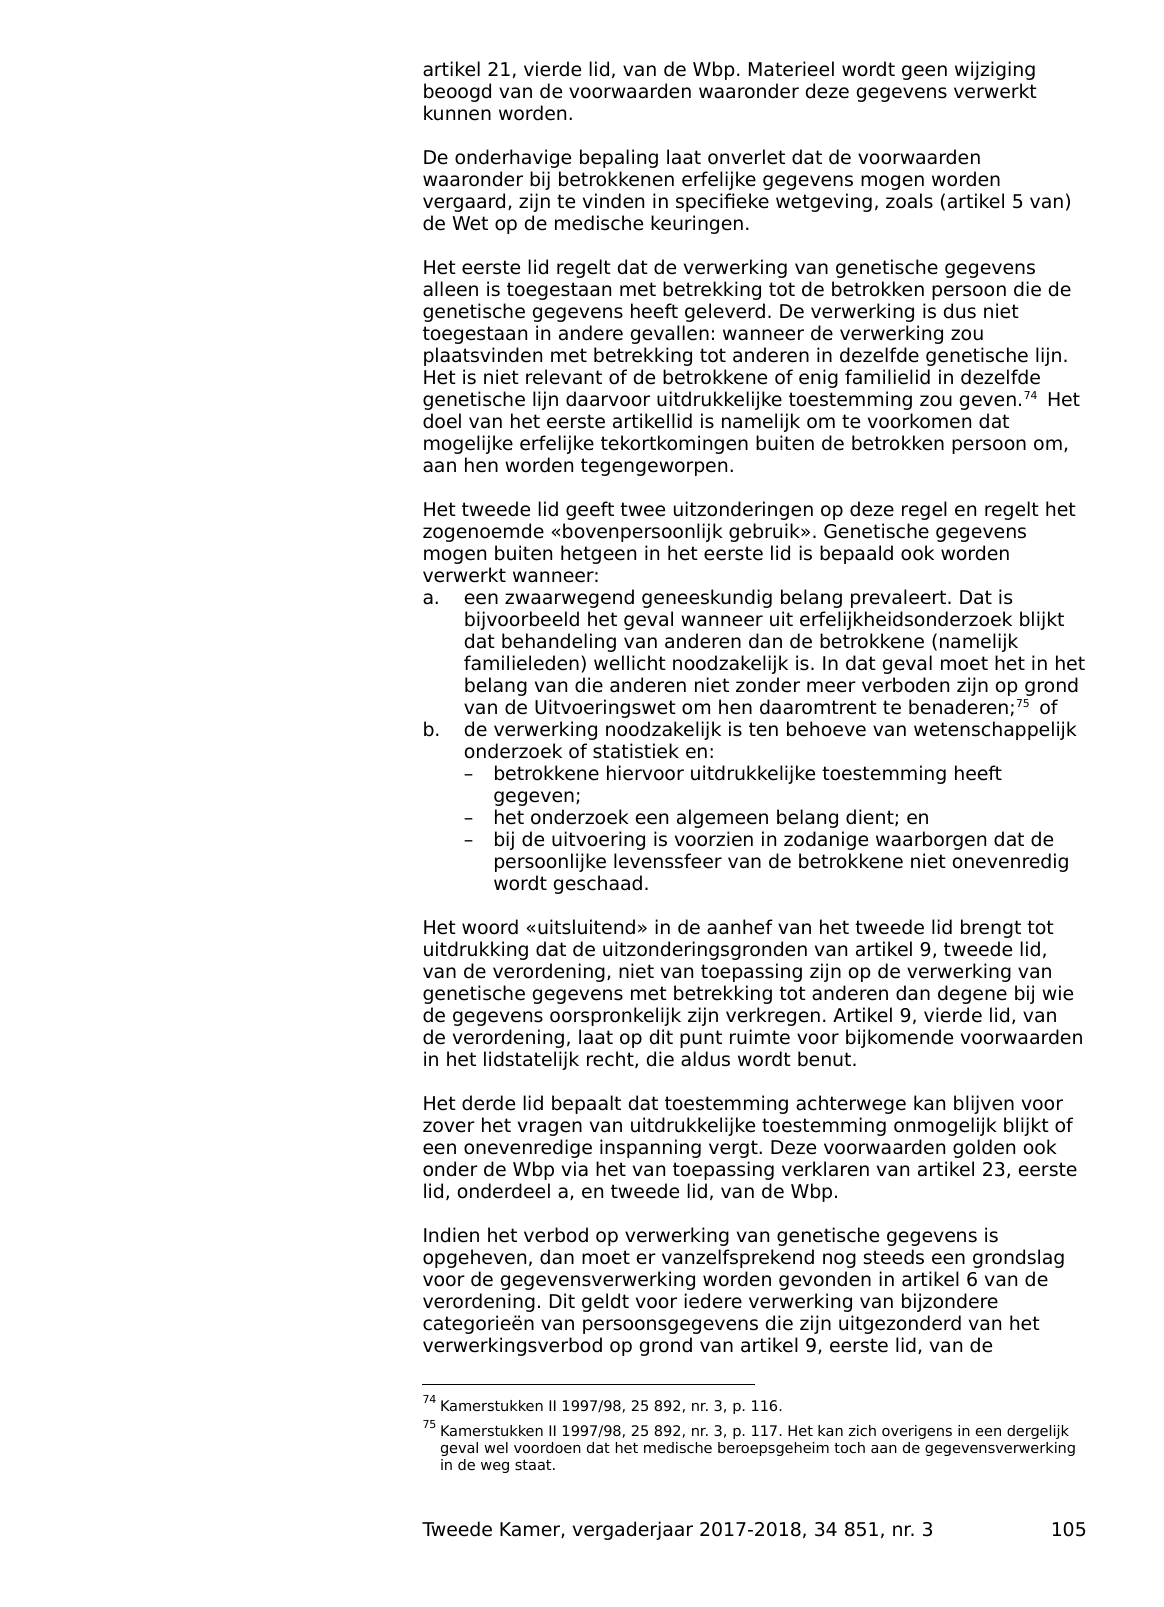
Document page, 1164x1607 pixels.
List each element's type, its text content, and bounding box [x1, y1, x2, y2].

text – bij de uitvoering is voorzien in zodanige waarborgen dat de persoonlijke levenssfeer van de betrokkene niet onevenredig wordt geschaad. [464, 829, 1087, 895]
text – het onderzoek een algemeen belang dient; en [464, 807, 1087, 829]
text De onderhavige bepaling laat onverlet dat de voorwaarden waaronder bij betrokkenen erfelijke gegevens mogen worden vergaard, zijn te vinden in specifieke wetgeving, zoals (artikel 5 van) de Wet op de medische keuringen. [422, 147, 1087, 235]
text artikel 21, vierde lid, van de Wbp. Materieel wordt geen wijziging beoogd van de voorwaarden waaronder deze gegevens verwerkt kunnen worden. [422, 59, 1087, 125]
text Het eerste lid regelt dat de verwerking van genetische gegevens alleen is toegestaan met betrekking tot de betrokken persoon die de genetische gegevens heeft geleverd. De verwerking is dus niet toegestaan in andere gevallen: wanneer de verwerking zou plaatsvinden met betrekking tot anderen in dezelfde genetische lijn. Het is niet relevant of de betrokkene of enig familielid in dezelfde genetische lijn daarvoor uitdrukkelijke toestemming zou geven. Het doel van het eerste artikellid is namelijk om te voorkomen dat mogelijke erfelijke tekortkomingen buiten de betrokken persoon om, aan hen worden tegengeworpen. [422, 257, 1087, 477]
text Het derde lid bepaalt dat toestemming achterwege kan blijven voor zover het vragen van uitdrukkelijke toestemming onmogelijk blijkt of een onevenredige inspanning vergt. Deze voorwaarden golden ook onder de Wbp via het van toepassing verklaren van artikel 23, eerste lid, onderdeel a, en tweede lid, van de Wbp. [422, 1093, 1087, 1203]
text b. de verwerking noodzakelijk is ten behoeve van wetenschappelijk onderzoek of statistiek en: [422, 719, 1087, 763]
text a. een zwaarwegend geneeskundig belang prevaleert. Dat is bijvoorbeeld het geval wanneer uit erfelijkheidsonderzoek blijkt dat behandeling van anderen dan de betrokkene (namelijk familieleden) wellicht noodzakelijk is. In dat geval moet het in het belang van die anderen niet zonder meer verboden zijn op grond van de Uitvoeringswet om hen daaromtrent te benaderen; of [422, 587, 1087, 719]
text Indien het verbod op verwerking van genetische gegevens is opgeheven, dan moet er vanzelfsprekend nog steeds een grondslag voor de gegevensverwerking worden gevonden in artikel 6 van de verordening. Dit geldt voor iedere verwerking van bijzondere categorieën van persoonsgegevens die zijn uitgezonderd van het verwerkingsverbod op grond van artikel 9, eerste lid, van de [422, 1225, 1087, 1357]
text Kamerstukken II 1997/98, 25 892, nr. 3, p. 117. Het kan zich overigens in een dergelijk geval wel voordoen dat het medische beroepsgeheim toch aan de gegevensverwerking in de weg staat. [422, 1418, 1087, 1474]
text – betrokkene hiervoor uitdrukkelijke toestemming heeft gegeven; [464, 763, 1087, 807]
text Kamerstukken II 1997/98, 25 892, nr. 3, p. 116. [422, 1393, 1087, 1416]
text Het woord «uitsluitend» in de aanhef van het tweede lid brengt tot uitdrukking dat de uitzonderingsgronden van artikel 9, tweede lid, van de verordening, niet van toepassing zijn op de verwerking van genetische gegevens met betrekking tot anderen dan degene bij wie de gegevens oorspronkelijk zijn verkregen. Artikel 9, vierde lid, van de verordening, laat op dit punt ruimte voor bijkomende voorwaarden in het lidstatelijk recht, die aldus wordt benut. [422, 917, 1087, 1071]
text Het tweede lid geeft twee uitzonderingen op deze regel en regelt het zogenoemde «bovenpersoonlijk gebruik». Genetische gegevens mogen buiten hetgeen in het eerste lid is bepaald ook worden verwerkt wanneer: [422, 499, 1087, 587]
